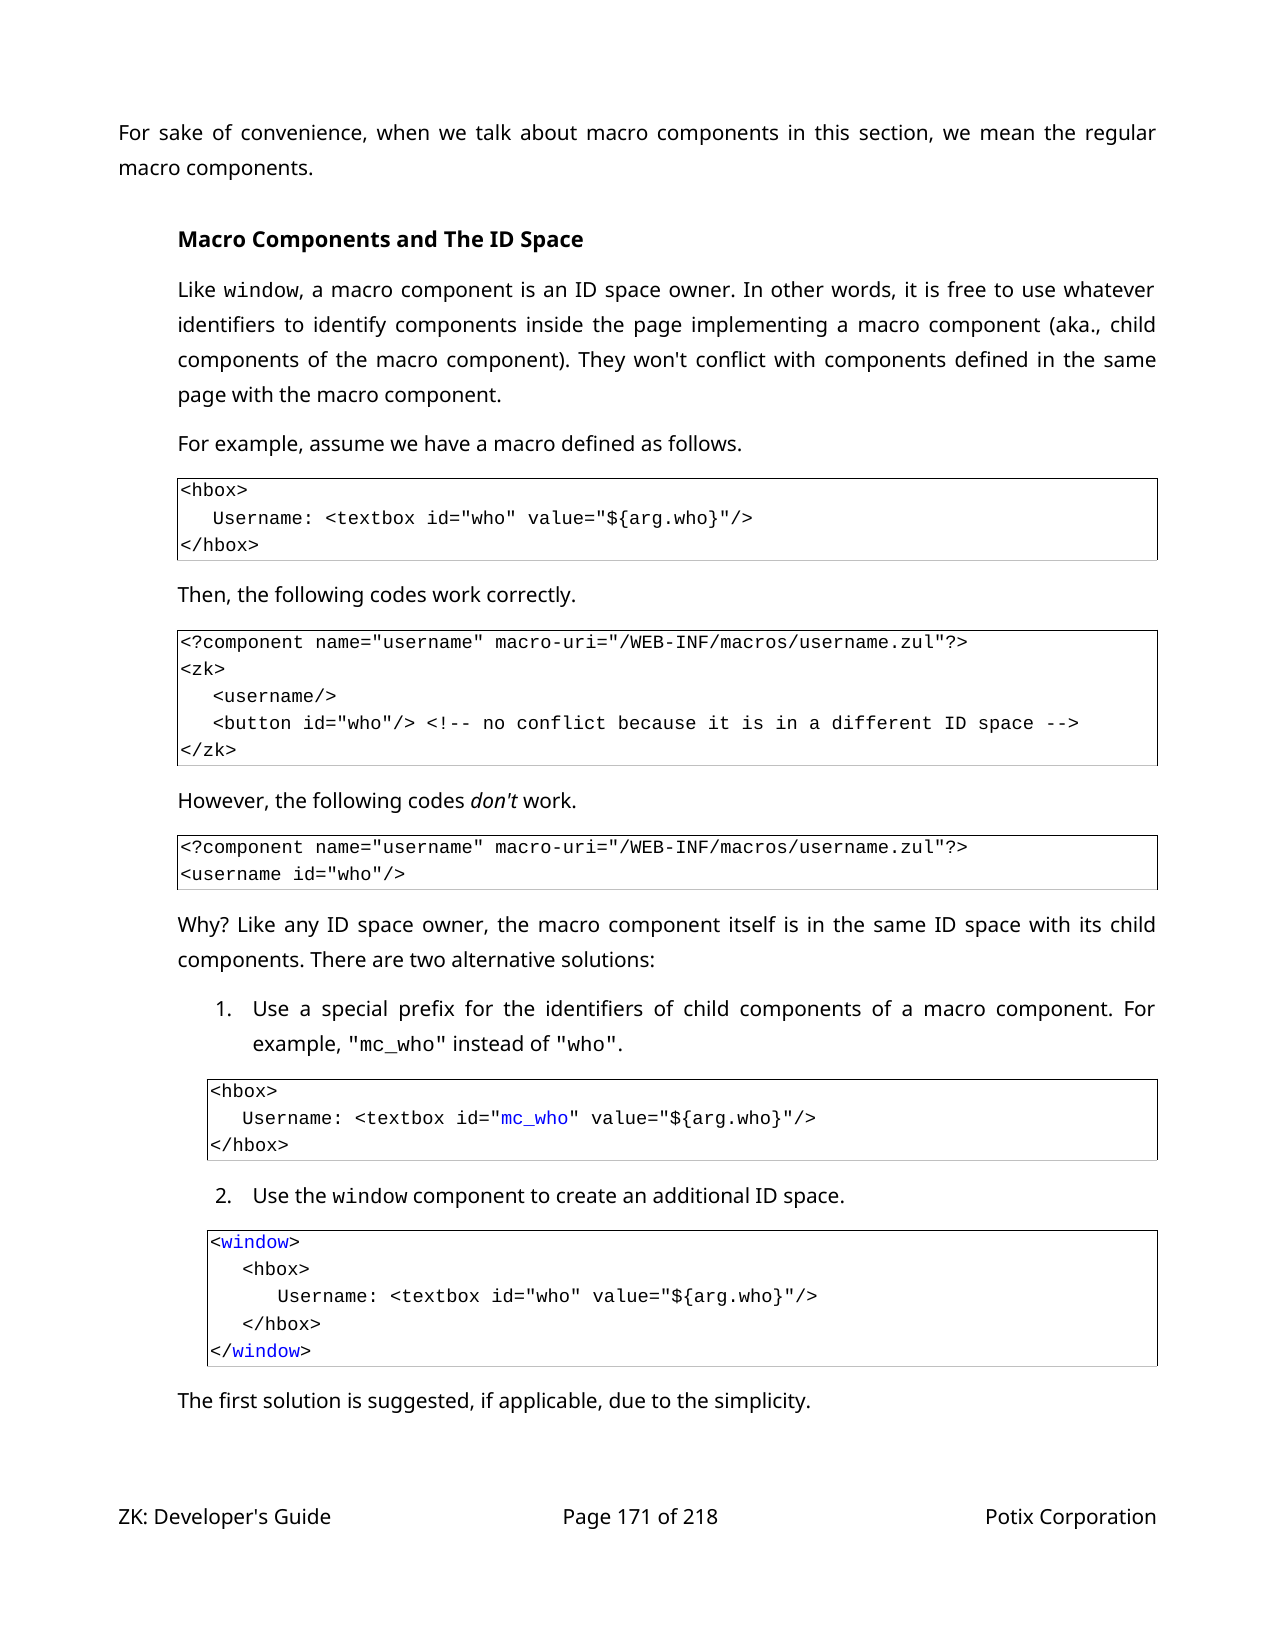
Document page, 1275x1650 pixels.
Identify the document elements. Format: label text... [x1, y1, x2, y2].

text </hbox> [208, 1312, 1157, 1336]
text Username: <textbox id="mc_who" value="${arg.who}"/> [208, 1106, 1157, 1130]
list Use a special prefix for the identifiers of child components of a macro component. For example, "mc_who" instead of "who". [215, 994, 1157, 1058]
text <button id="who"/> <!-- no conflict because it is in a different ID space --> [178, 711, 1157, 735]
text <hbox> [208, 1080, 1157, 1103]
text Like window, a macro component is an ID space owner. In other words, it is free to use whatever identifiers to identify components inside the page implementing a macro component (aka., child components of the macro component). They won't conflict with components defined in the same page with the macro component. [177, 275, 1157, 409]
text Username: <textbox id="who" value="${arg.who}"/> [208, 1284, 1157, 1309]
text <username/> [178, 684, 1157, 708]
text However, the following codes don't work. [177, 786, 1157, 814]
text The first solution is suggested, if applicable, due to the simplicity. [177, 1387, 1157, 1415]
text For example, assume we have a macro defined as follows. [177, 429, 1157, 458]
text </window> [208, 1339, 1157, 1366]
text </zk> [178, 738, 1157, 765]
text <?component name="username" macro-uri="/WEB-INF/macros/username.zul"?> [178, 836, 1157, 859]
text <username id="who"/> [178, 862, 1157, 889]
text </hbox> [178, 533, 1157, 560]
text Username: <textbox id="who" value="${arg.who}"/> [178, 506, 1157, 530]
text For sake of convenience, when we talk about macro components in this section, we mean the regular macro components. [118, 118, 1157, 182]
list Use the window component to create an additional ID space. [215, 1181, 1157, 1209]
text <window> [208, 1231, 1157, 1254]
text Then, the following codes work correctly. [177, 581, 1157, 609]
text Why? Like any ID space owner, the macro component itself is in the same ID space with its child components. There are two alternative solutions: [177, 910, 1157, 973]
text <hbox> [208, 1257, 1157, 1281]
subtitle Macro Components and The ID Space [177, 224, 1157, 254]
text <?component name="username" macro-uri="/WEB-INF/macros/username.zul"?> [178, 631, 1157, 654]
text <hbox> [178, 479, 1157, 503]
text </hbox> [208, 1133, 1157, 1160]
text <zk> [178, 657, 1157, 681]
